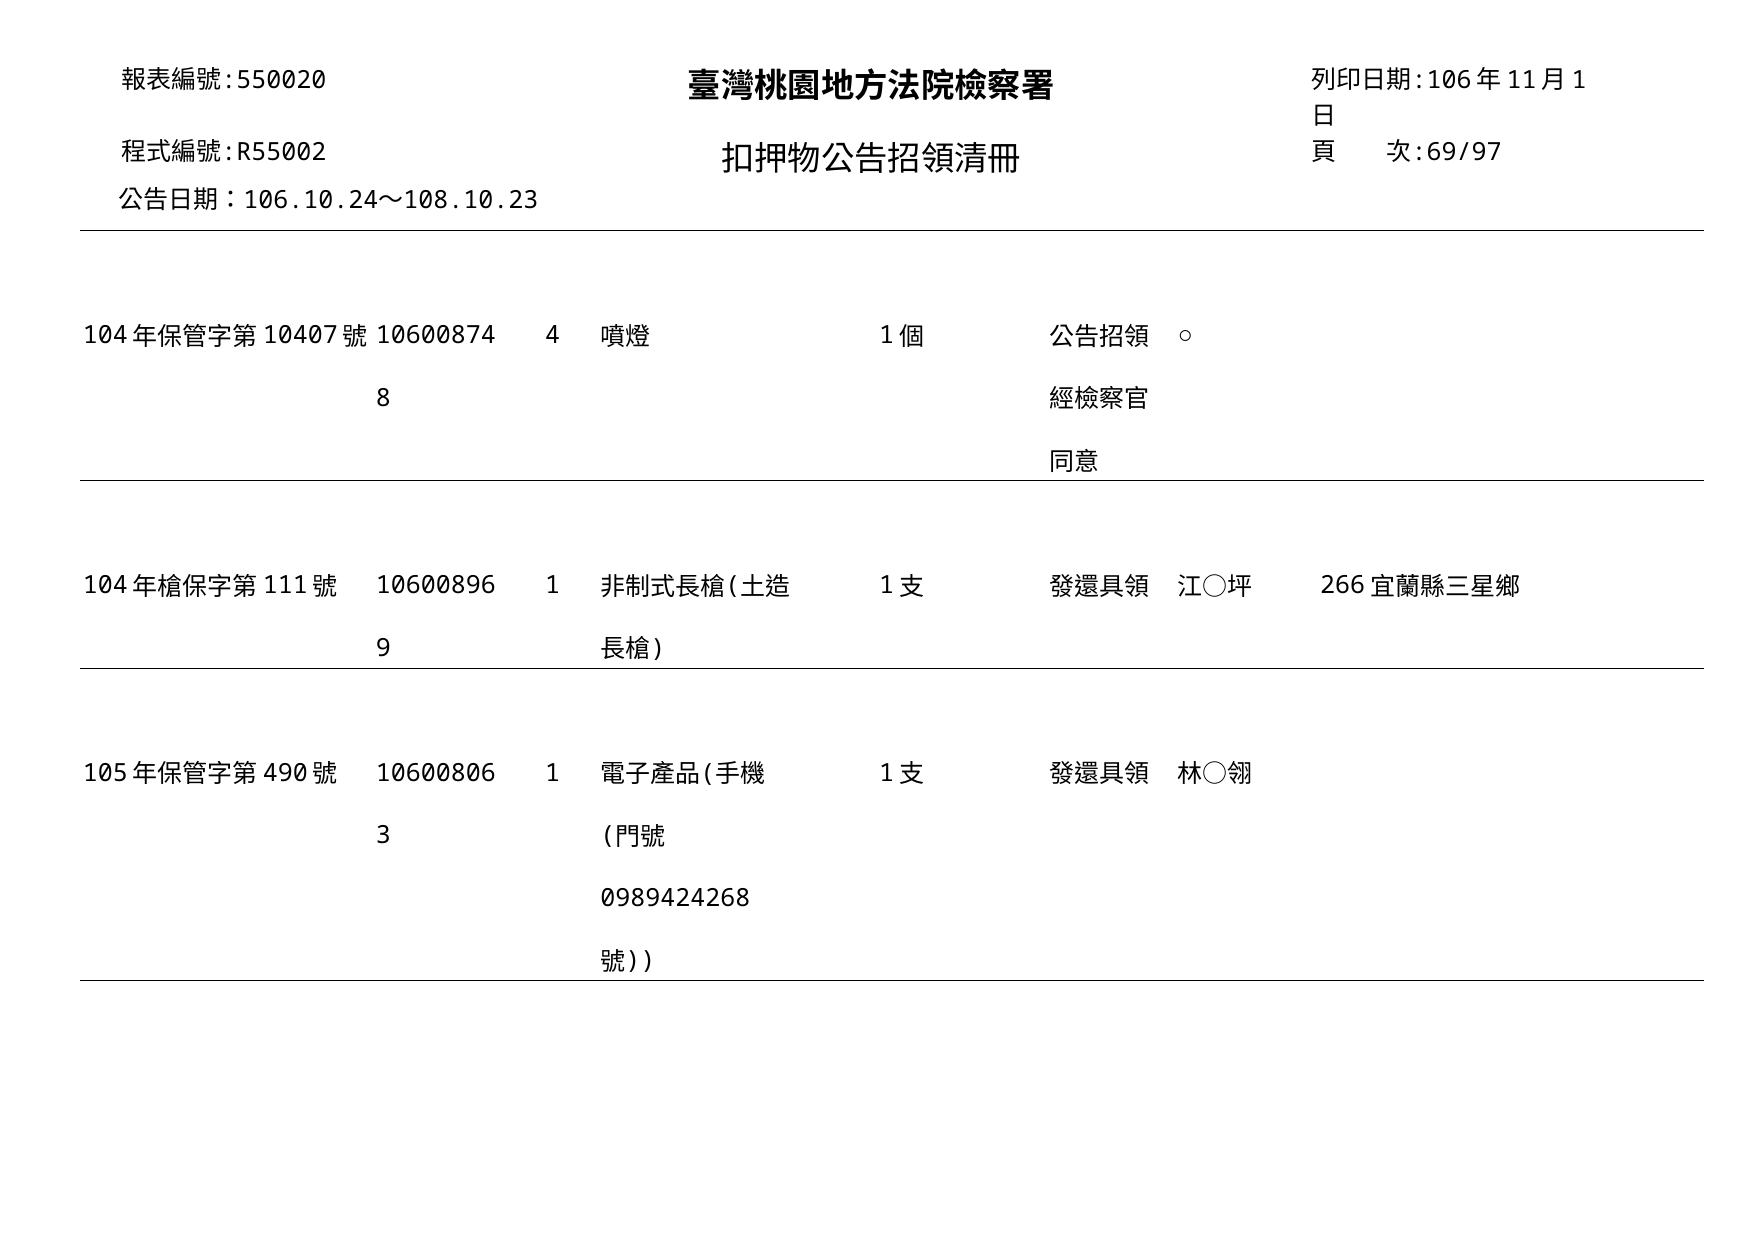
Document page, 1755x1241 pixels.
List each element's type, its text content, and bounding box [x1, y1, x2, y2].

table_cell [1575, 669, 1704, 980]
table_cell 1個 [808, 231, 927, 480]
table_cell 1支 [808, 481, 927, 667]
table_cell 1 [507, 481, 597, 667]
table_cell 266宜蘭縣三星鄉 [1317, 481, 1575, 667]
table_cell 106008063 [373, 669, 507, 980]
table_cell 106008748 [373, 231, 507, 480]
table_cell 106008969 [373, 481, 507, 667]
table_cell 104年槍保字第111號 [80, 481, 373, 667]
table_cell 江○坪 [1175, 481, 1317, 667]
table_cell 4 [507, 231, 597, 480]
table_cell [1317, 231, 1575, 480]
table_cell [1575, 481, 1704, 667]
table_cell 林○翎 [1175, 669, 1317, 980]
table_cell 噴燈 [597, 231, 807, 480]
table_cell 電子產品(手機(門號0989424268號)) [597, 669, 807, 980]
table_cell [927, 481, 1046, 667]
table_cell [927, 669, 1046, 980]
table_cell 104年保管字第10407號 [80, 231, 373, 480]
table_cell 105年保管字第490號 [80, 669, 373, 980]
table_cell 1 [507, 669, 597, 980]
table_cell [1317, 669, 1575, 980]
table_cell 1支 [808, 669, 927, 980]
table_cell 發還具領 [1046, 481, 1175, 667]
table_cell 發還具領 [1046, 669, 1175, 980]
table_cell 非制式長槍(土造長槍) [597, 481, 807, 667]
table_cell ○ [1175, 231, 1317, 480]
table_cell [1575, 231, 1704, 480]
table_cell 公告招領經檢察官同意 [1046, 231, 1175, 480]
table_cell [927, 231, 1046, 480]
